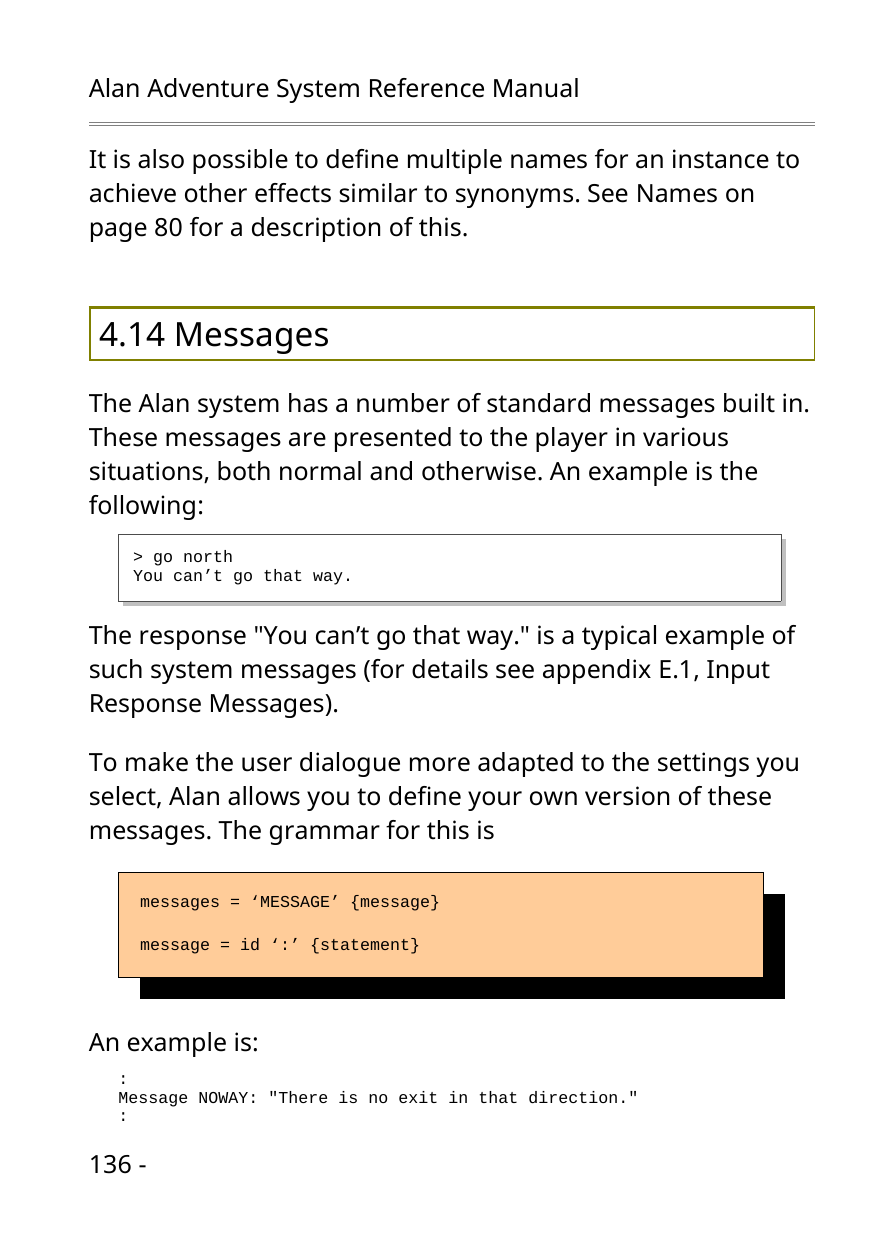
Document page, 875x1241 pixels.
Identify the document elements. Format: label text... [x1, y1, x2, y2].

subtitle Messages [91, 309, 814, 359]
text The response "You can’t go that way." is a typical example of such system messages (for details see appendix E.1, Input Response Messages). [88, 618, 815, 720]
text : Message NOWAY: "There is no exit in that direction." : [118, 1071, 815, 1127]
text An example is: [88, 1024, 815, 1058]
text > go north You can’t go that way. [119, 535, 781, 601]
text message = id ‘:’ {statement} [119, 915, 763, 977]
text messages = ‘MESSAGE’ {message} [119, 873, 763, 912]
text To make the user dialogue more adapted to the settings you select, Alan allows you to define your own version of these messages. The grammar for this is [88, 745, 815, 847]
text The Alan system has a number of standard messages built in. These messages are presented to the player in various situations, both normal and otherwise. An example is the following: [88, 386, 815, 522]
text It is also possible to define multiple names for an instance to achieve other effects similar to synonyms. See Names on page 69 for a description of this. [88, 142, 815, 244]
